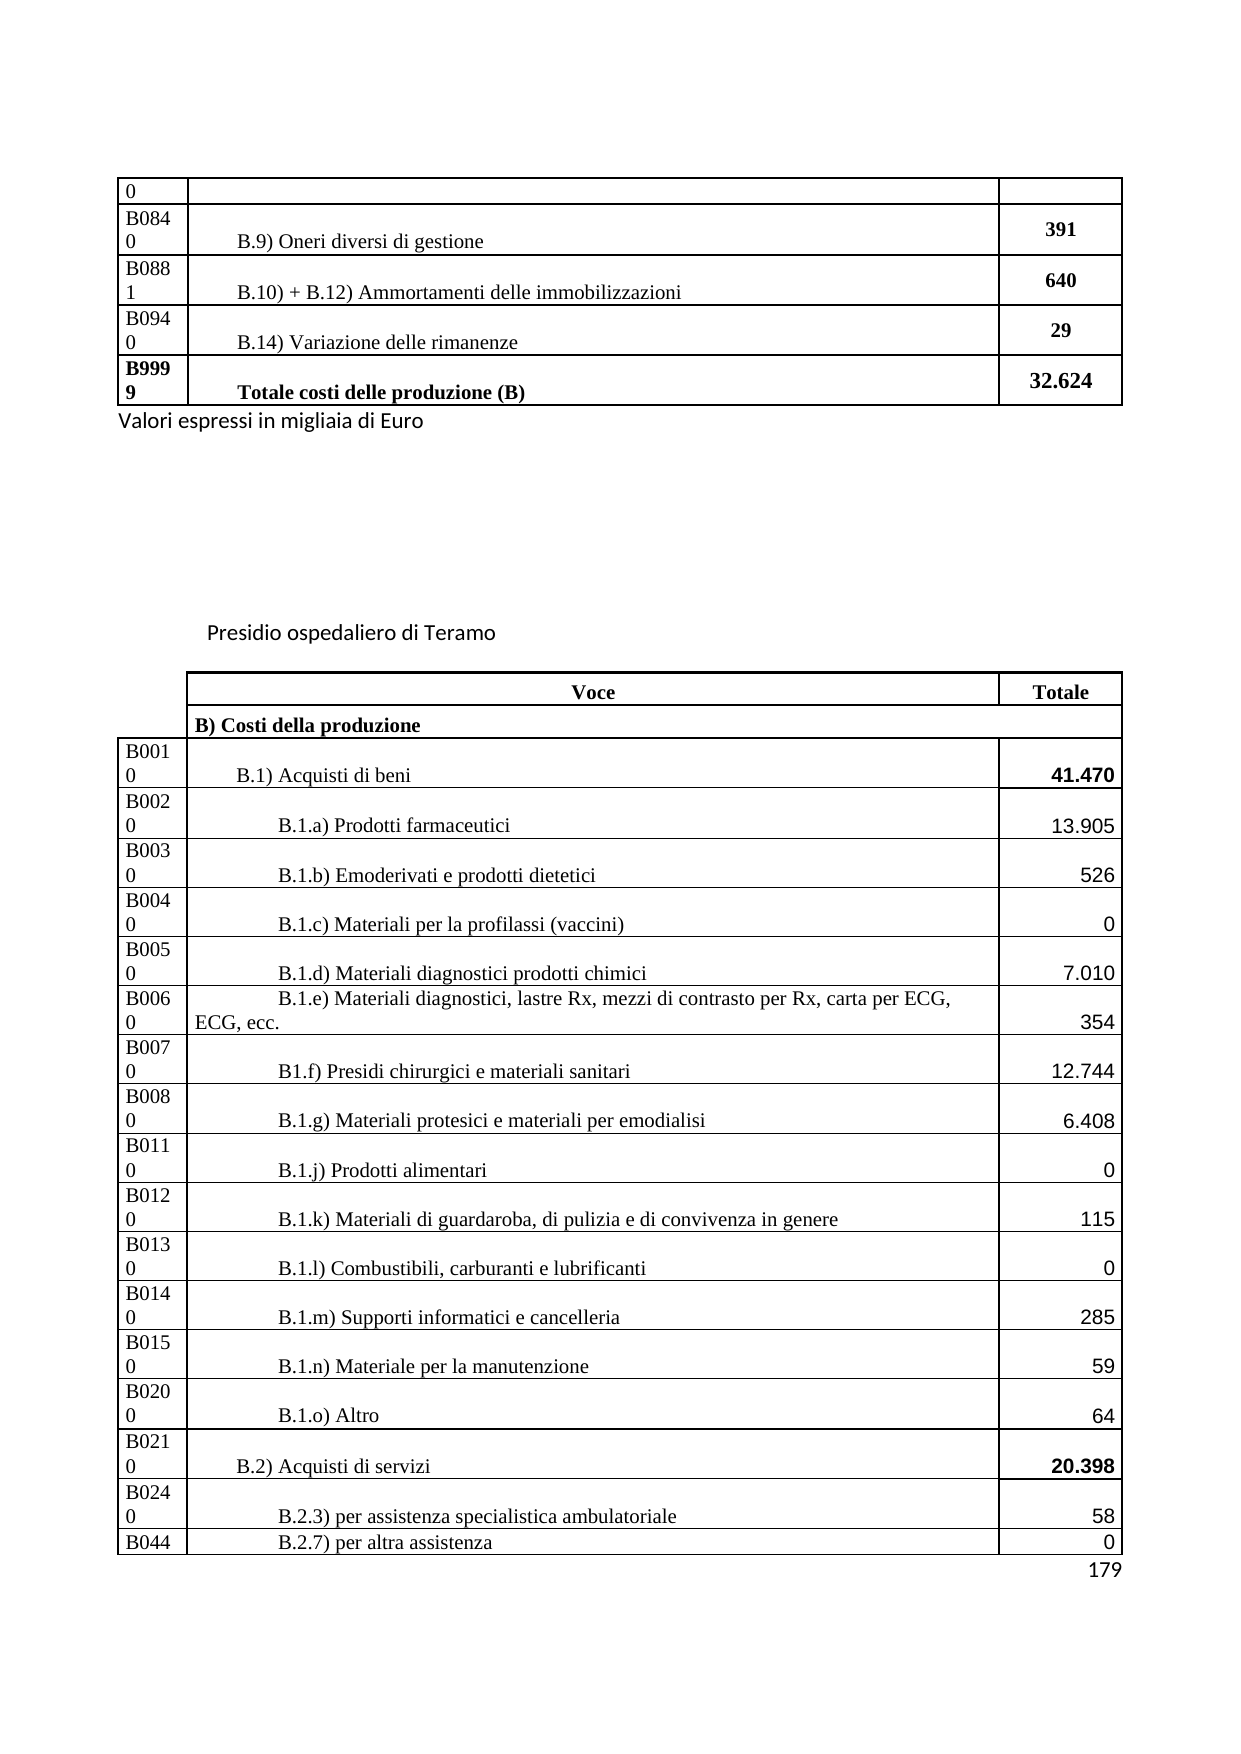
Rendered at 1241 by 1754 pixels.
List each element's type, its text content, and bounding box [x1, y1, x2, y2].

table_cell B0150 [119, 1330, 186, 1378]
text Presidio ospedaliero di Teramo [207, 618, 1122, 646]
table_cell 285 [1000, 1281, 1121, 1329]
table_cell B.1.o) Altro [188, 1379, 998, 1427]
table_cell B0110 [119, 1134, 186, 1182]
table_cell B) Costi della produzione [188, 706, 1121, 737]
table_header [118, 671, 186, 704]
table_cell 29 [1000, 306, 1121, 354]
table_cell 13.905 [1000, 789, 1121, 837]
table_cell [189, 179, 998, 203]
table_cell B.2.7) per altra assistenza [188, 1529, 998, 1554]
table_cell B.9) Oneri diversi di gestione [189, 205, 998, 253]
table_cell B0840 [119, 205, 187, 253]
table_cell B.1.c) Materiali per la profilassi (vaccini) [188, 888, 998, 936]
table_cell 0 [119, 179, 187, 203]
table_cell B0060 [119, 986, 186, 1034]
table_cell B.2) Acquisti di servizi [188, 1430, 998, 1478]
table_cell B.1.l) Combustibili, carburanti e lubrificanti [188, 1232, 998, 1280]
table_cell B0050 [119, 937, 186, 985]
table_cell [118, 704, 186, 737]
table_cell B0010 [119, 739, 186, 787]
table_cell 32.624 [1000, 356, 1121, 404]
table_cell B.14) Variazione delle rimanenze [189, 306, 998, 354]
table_cell B0080 [119, 1084, 186, 1132]
table_cell B0030 [119, 839, 186, 887]
table_cell B0881 [119, 256, 187, 304]
table_cell 115 [1000, 1183, 1121, 1231]
table_cell B0130 [119, 1232, 186, 1280]
table_cell B0020 [119, 788, 186, 837]
table_cell B0940 [119, 306, 187, 354]
table_header Voce [188, 674, 998, 704]
table_cell B.1.n) Materiale per la manutenzione [188, 1330, 998, 1378]
table_cell B0070 [119, 1035, 186, 1083]
table_cell 58 [1000, 1480, 1121, 1528]
table_cell B.1.e) Materiali diagnostici, lastre Rx, mezzi di contrasto per Rx, carta per ECG, ECG, ecc. [188, 986, 998, 1034]
table_cell B.1.g) Materiali protesici e materiali per emodialisi [188, 1084, 998, 1132]
table_cell B.2.3) per assistenza specialistica ambulatoriale [188, 1479, 998, 1528]
text Valori espressi in migliaia di Euro [118, 406, 1122, 434]
table_cell 59 [1000, 1330, 1121, 1378]
table_cell 0 [1000, 888, 1121, 936]
table_cell 354 [1000, 986, 1121, 1034]
table_cell 6.408 [1000, 1084, 1121, 1132]
table_cell B0200 [119, 1379, 186, 1427]
table_cell B.1.b) Emoderivati e prodotti dietetici [188, 839, 998, 887]
table_cell B.1.j) Prodotti alimentari [188, 1134, 998, 1182]
table_cell B.1.k) Materiali di guardaroba, di pulizia e di convivenza in genere [188, 1183, 998, 1231]
table_cell [1000, 179, 1121, 203]
table_cell 64 [1000, 1379, 1121, 1427]
table_cell 0 [1000, 1529, 1121, 1554]
table_cell B1.f) Presidi chirurgici e materiali sanitari [188, 1035, 998, 1083]
table_cell B044 [119, 1529, 186, 1554]
table_cell B0140 [119, 1281, 186, 1329]
table_cell Totale costi delle produzione (B) [189, 356, 998, 404]
table_cell B0040 [119, 888, 186, 936]
table_cell B.1.m) Supporti informatici e cancelleria [188, 1281, 998, 1329]
table_cell 20.398 [1000, 1430, 1121, 1478]
table_cell B0210 [119, 1430, 186, 1478]
table_cell 7.010 [1000, 937, 1121, 985]
table_cell B.1.d) Materiali diagnostici prodotti chimici [188, 937, 998, 985]
table_cell B0240 [119, 1479, 186, 1528]
table_cell 391 [1000, 205, 1121, 253]
table_cell B9999 [119, 356, 187, 404]
table_cell 0 [1000, 1232, 1121, 1280]
table_cell 0 [1000, 1134, 1121, 1182]
table_cell 12.744 [1000, 1035, 1121, 1083]
table_cell B.1.a) Prodotti farmaceutici [188, 788, 998, 837]
table_cell 640 [1000, 256, 1121, 304]
table_cell 41.470 [1000, 739, 1121, 787]
table_cell B0120 [119, 1183, 186, 1231]
table_header Totale [1000, 674, 1121, 704]
table_cell B.10) + B.12) Ammortamenti delle immobilizzazioni [189, 256, 998, 304]
table_cell 526 [1000, 839, 1121, 887]
table_cell B.1) Acquisti di beni [188, 739, 998, 787]
